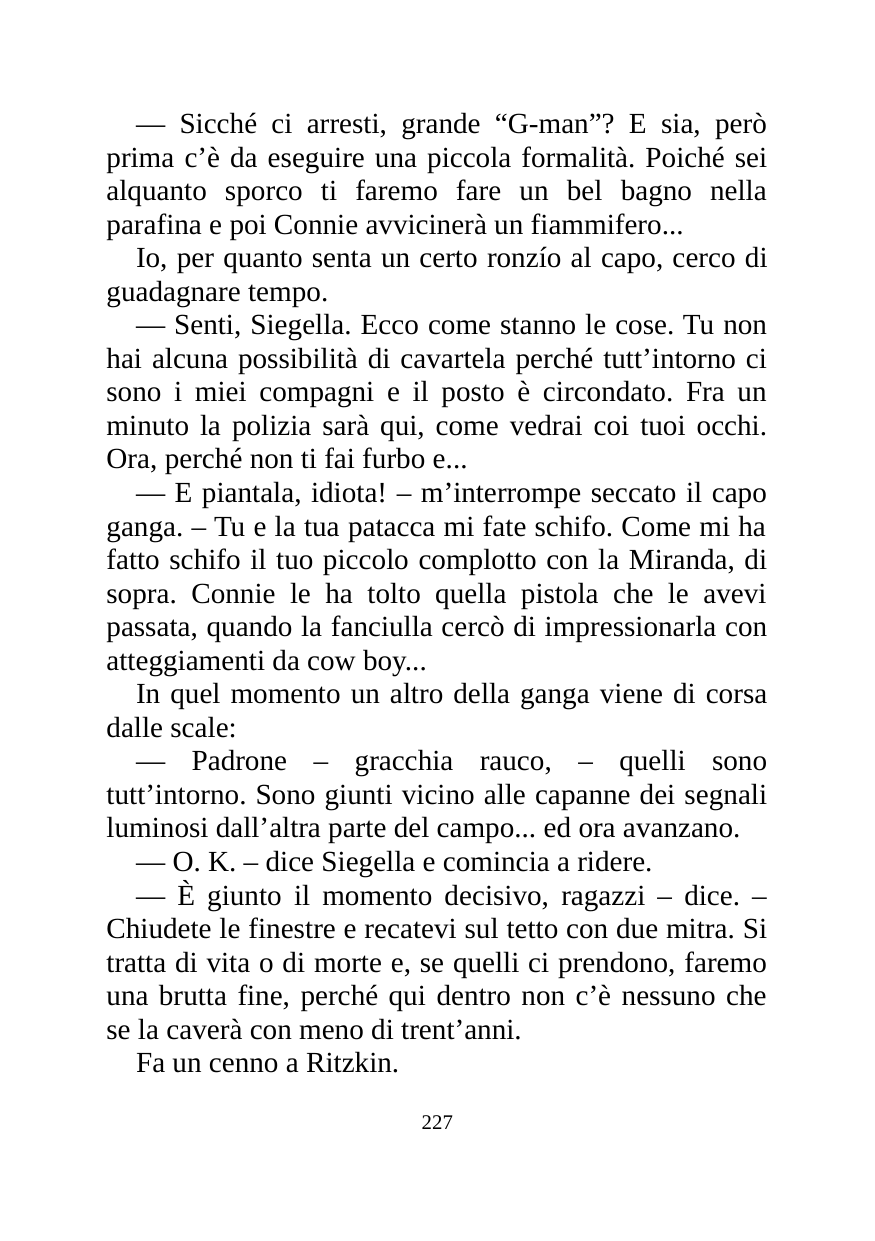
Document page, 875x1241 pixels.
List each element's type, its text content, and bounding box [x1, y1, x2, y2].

text — È giunto il momento decisivo, ragazzi – dice. – Chiudete le finestre e recatevi sul tetto con due mitra. Si tratta di vita o di morte e, se quelli ci prendono, faremo una brutta fine, perché qui dentro non c’è nessuno che se la caverà con meno di trent’anni. [106, 878, 768, 1045]
text — O. K. – dice Siegella e comincia a ridere. [106, 844, 768, 878]
text — Senti, Siegella. Ecco come stanno le cose. Tu non hai alcuna possibilità di cavartela perché tutt’intorno ci sono i miei compagni e il posto è circondato. Fra un minuto la polizia sarà qui, come vedrai coi tuoi occhi. Ora, perché non ti fai furbo e... [106, 307, 768, 475]
text — E piantala, idiota! – m’interrompe seccato il capo ganga. – Tu e la tua patacca mi fate schifo. Come mi ha fatto schifo il tuo piccolo complotto con la Miranda, di sopra. Connie le ha tolto quella pistola che le avevi passata, quando la fanciulla cercò di impressionarla con atteggiamenti da cow boy... [106, 475, 768, 676]
text In quel momento un altro della ganga viene di corsa dalle scale: [106, 676, 768, 743]
text Io, per quanto senta un certo ronzío al capo, cerco di guadagnare tempo. [106, 240, 768, 307]
text — Sicché ci arresti, grande “G-man”? E sia, però prima c’è da eseguire una piccola formalità. Poiché sei alquanto sporco ti faremo fare un bel bagno nella parafina e poi Connie avvicinerà un fiammifero... [106, 106, 768, 240]
text — Padrone – gracchia rauco, – quelli sono tutt’intorno. Sono giunti vicino alle capanne dei segnali luminosi dall’altra parte del campo... ed ora avanzano. [106, 743, 768, 844]
text Fa un cenno a Ritzkin. [106, 1045, 768, 1079]
